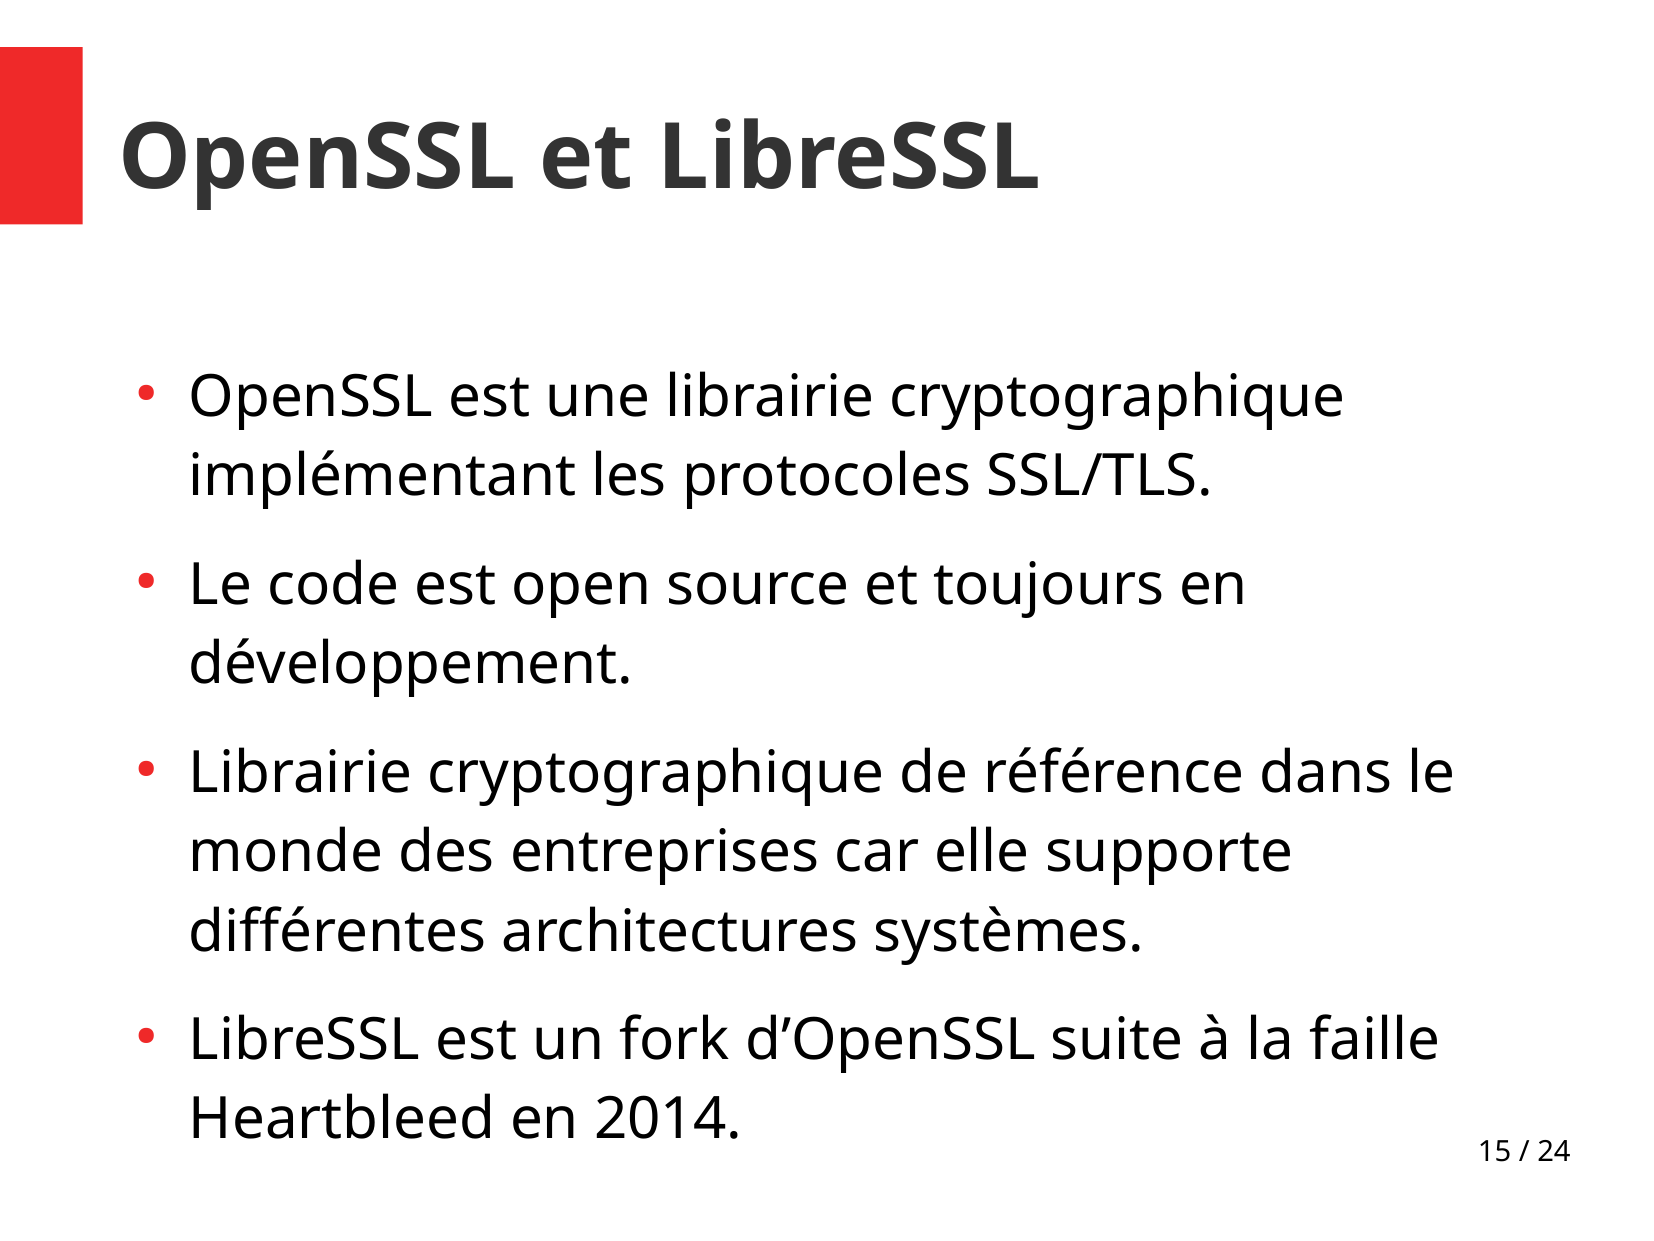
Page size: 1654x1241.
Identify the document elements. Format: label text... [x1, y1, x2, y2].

title OpenSSL et LibreSSL [118, 49, 1571, 257]
list OpenSSL est une librairie cryptographique implémentant les protocoles SSL/TLS. Le code est open source et toujours en développement. Librairie cryptographique de référence dans le monde des entreprises car elle supporte différentes architectures systèmes. LibreSSL est un fork d’OpenSSL suite à la faille Heartbleed en 2014. [118, 354, 1536, 1074]
